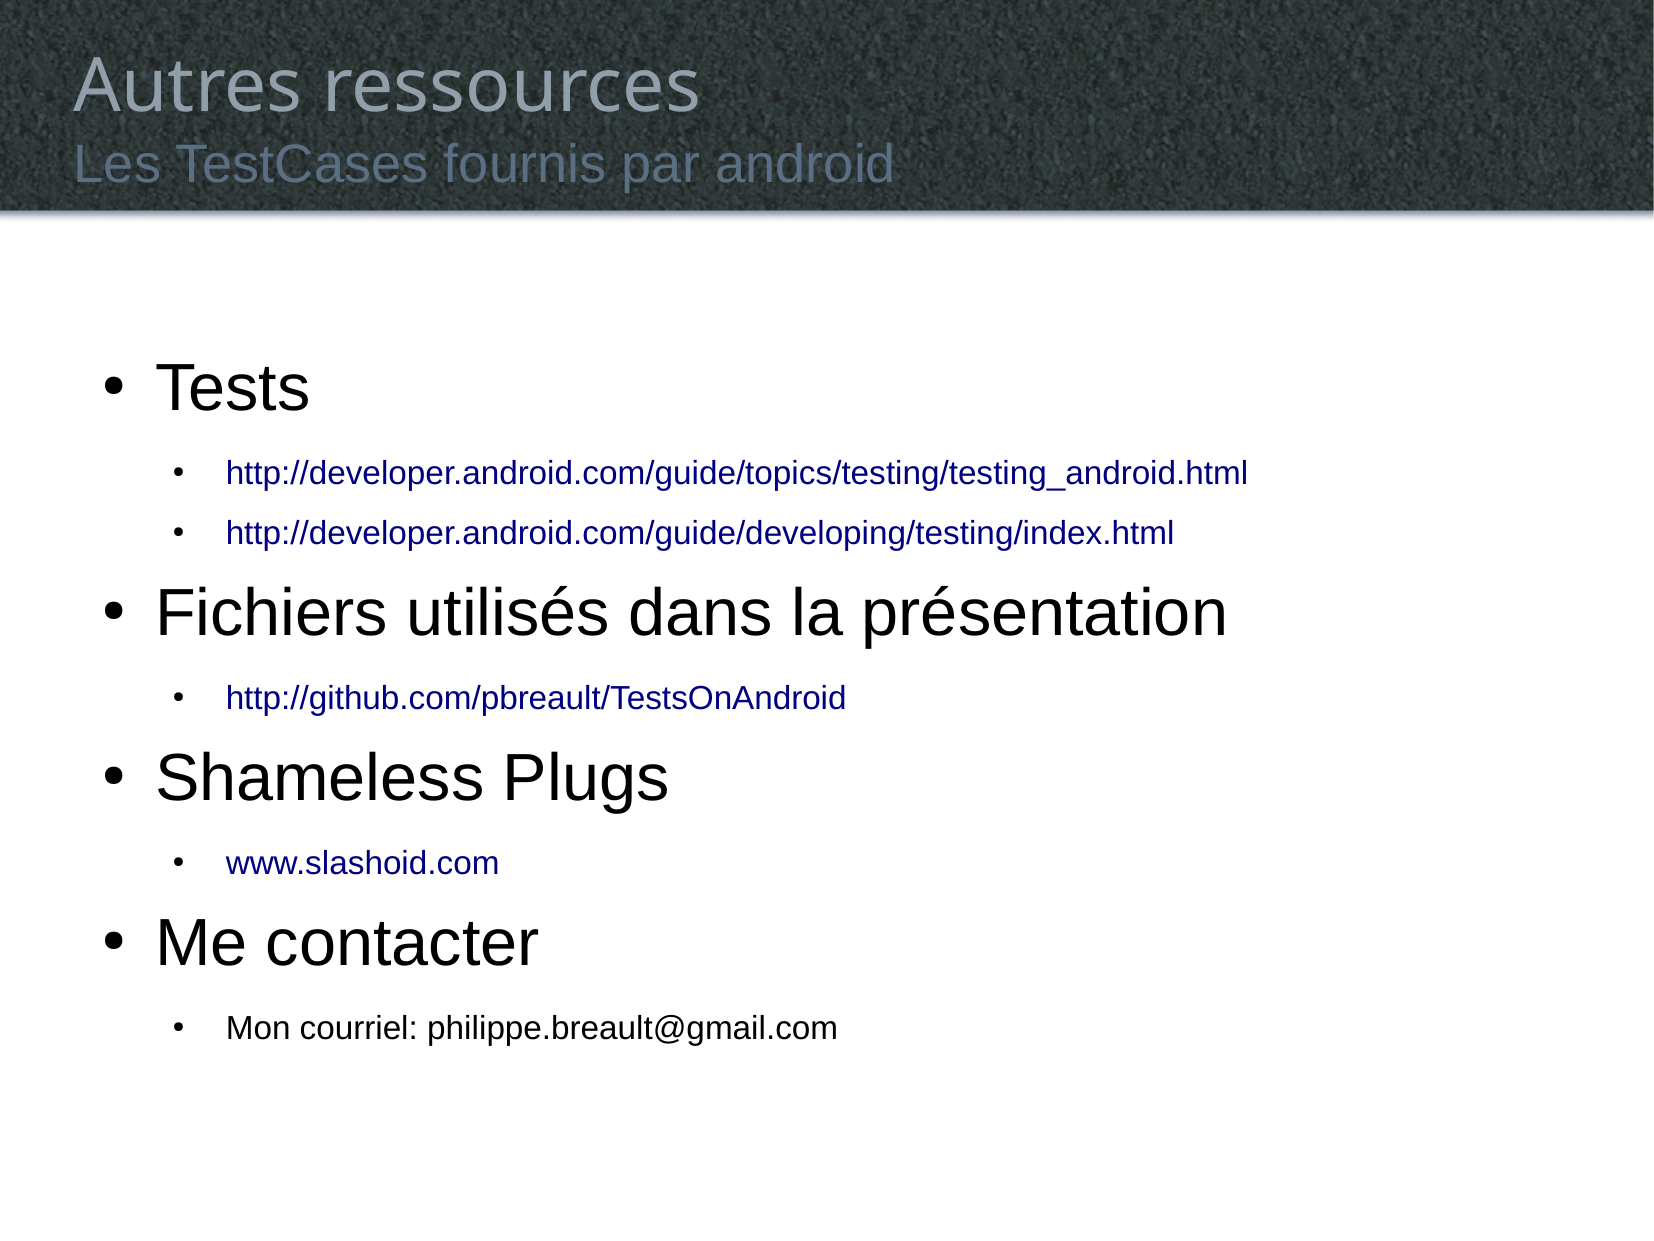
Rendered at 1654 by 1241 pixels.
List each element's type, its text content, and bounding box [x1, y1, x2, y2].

list Tests http://developer.android.com/guide/topics/testing/testing_android.html http://developer.android.com/guide/developing/testing/index.html Fichiers utilisés dans la présentation http://github.com/pbreault/TestsOnAndroid Shameless Plugs www.slashoid.com Me contacter Mon courriel: philippe.breault@gmail.com [84, 349, 1573, 1175]
picture [0, 0, 1654, 1241]
text_box Autres ressources Les TestCases fournis par android [59, 23, 1554, 205]
